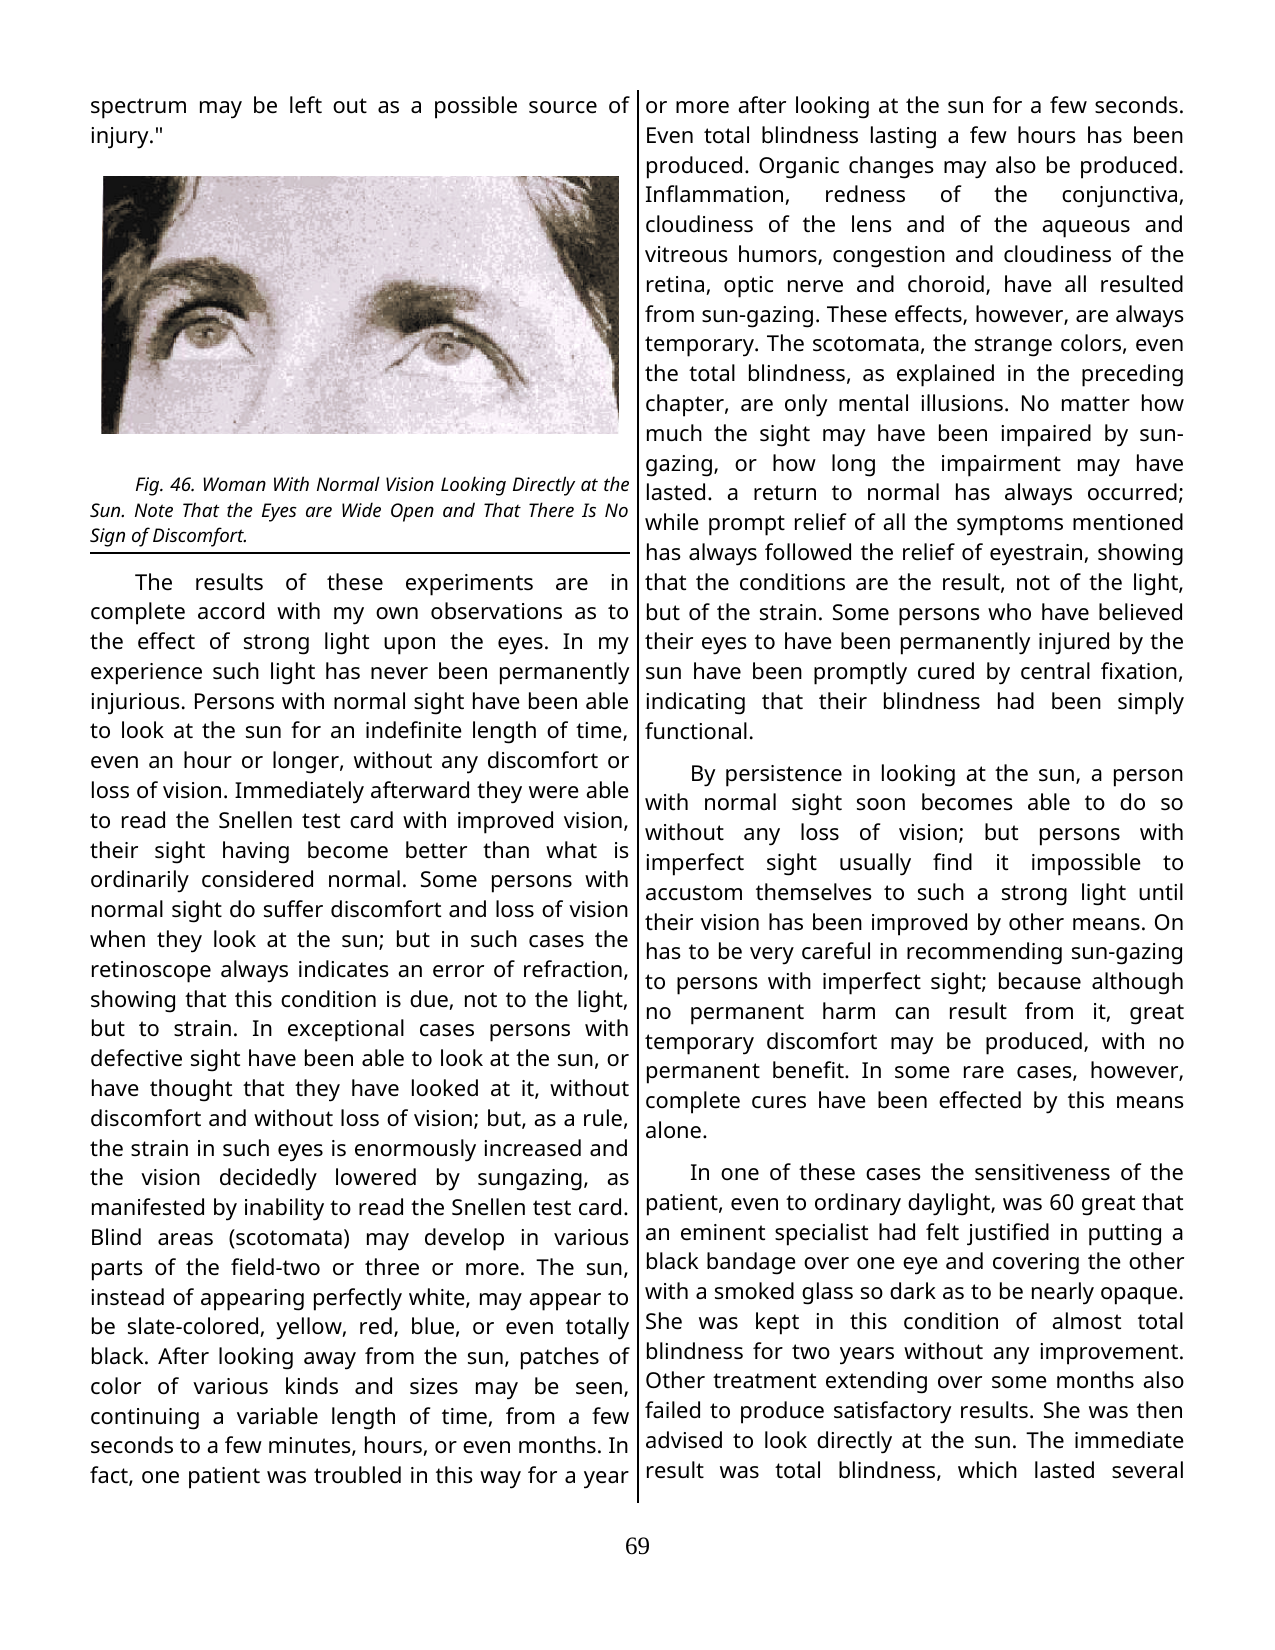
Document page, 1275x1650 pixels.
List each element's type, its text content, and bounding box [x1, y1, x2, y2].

picture [101, 176, 619, 434]
text Fig. 46. Woman With Normal Vision Looking Directly at the Sun. Note That the Eyes are Wide Open and That There Is No Sign of Discomfort. [90, 472, 630, 552]
text or more after looking at the sun for a few seconds. Even total blindness lasting a few hours has been produced. Organic changes may also be produced. Inflam­mation, redness of the conjunctiva, cloudiness of the lens and of the aqueous and vitreous humors, congestion and cloudiness of the retina, optic nerve and choroid, have all resulted from sun-gazing. These effects, however, are always temporary. The scotomata, the strange colors, even the total blind­ness, as explained in the preceding chapter, are only mental illusions. No matter how much the sight may have been impaired by sun-gazing, or how long the impairment may have lasted. a return to normal has always occurred; while prompt relief of all the symptoms mentioned has always followed the relief of eyestrain, showing that the conditions are the result, not of the light, but of the strain. Some persons who have believed their eyes to have been permanently injured by the sun have been promptly cured by central fixation, indicating that their blindness had been simply functional. [645, 90, 1185, 745]
text In one of these cases the sensitiveness of the patient, even to ordinary daylight, was 60 great that an eminent specialist had felt justified in putting a black bandage over one eye and covering the other with a smoked glass so dark as to be nearly opaque. She was kept in this condition of almost total blindness for two years without any improvement. Other treatment extending over some months also failed to produce satisfactory results. She was then advised to look directly at the sun. The immediate result was total blindness, which lasted several [645, 1157, 1185, 1484]
text The results of these experiments are in complete accord with my own observations as to the effect of strong light upon the eyes. In my experience such light has never been permanently injurious. Persons with normal sight have been able to look at the sun for an indefinite length of time, even an hour or longer, without any discomfort or loss of vision. Immediately afterward they were able to read the Snellen test card with improved vision, their sight having become better than what is ordinarily considered normal. Some persons with normal sight do suffer discomfort and loss of vision when they look at the sun; but in such cases the retinoscope always indicates an error of refraction, showing that this condition is due, not to the light, but to strain. In exceptional cases persons with defective sight have been able to look at the sun, or have thought that they have looked at it, without discomfort and without loss of vision; but, as a rule, the strain in such eyes is enormously increased and the vision decidedly lowered by sungazing, as manifested by inability to read the Snellen test card. Blind areas (scotomata) may develop in various parts of the field-two or three or more. The sun, instead of appearing perfectly white, may appear to be slate-colored, yellow, red, blue, or even totally black. After looking away from the sun, patches of color of various kinds and sizes may be seen, continuing a variable length of time, from a few seconds to a few minutes, hours, or even months. In fact, one patient was troubled in this way for a year [90, 567, 630, 1490]
text By persistence in looking at the sun, a person with normal sight soon becomes able to do so without any loss of vision; but persons with imperfect sight usually find it impossible to accustom themselves to such a strong light until their vision has been improved by other means. On has to be very careful in recommending sun-gazing to persons with imperfect sight; because although no permanent harm can result from it, great temporary discomfort may be produced, with no permanent benefit. In some rare cases, however, complete cures have been effected by this means alone. [645, 757, 1185, 1145]
text spectrum may be left out as a possible source of injury." [90, 90, 630, 149]
